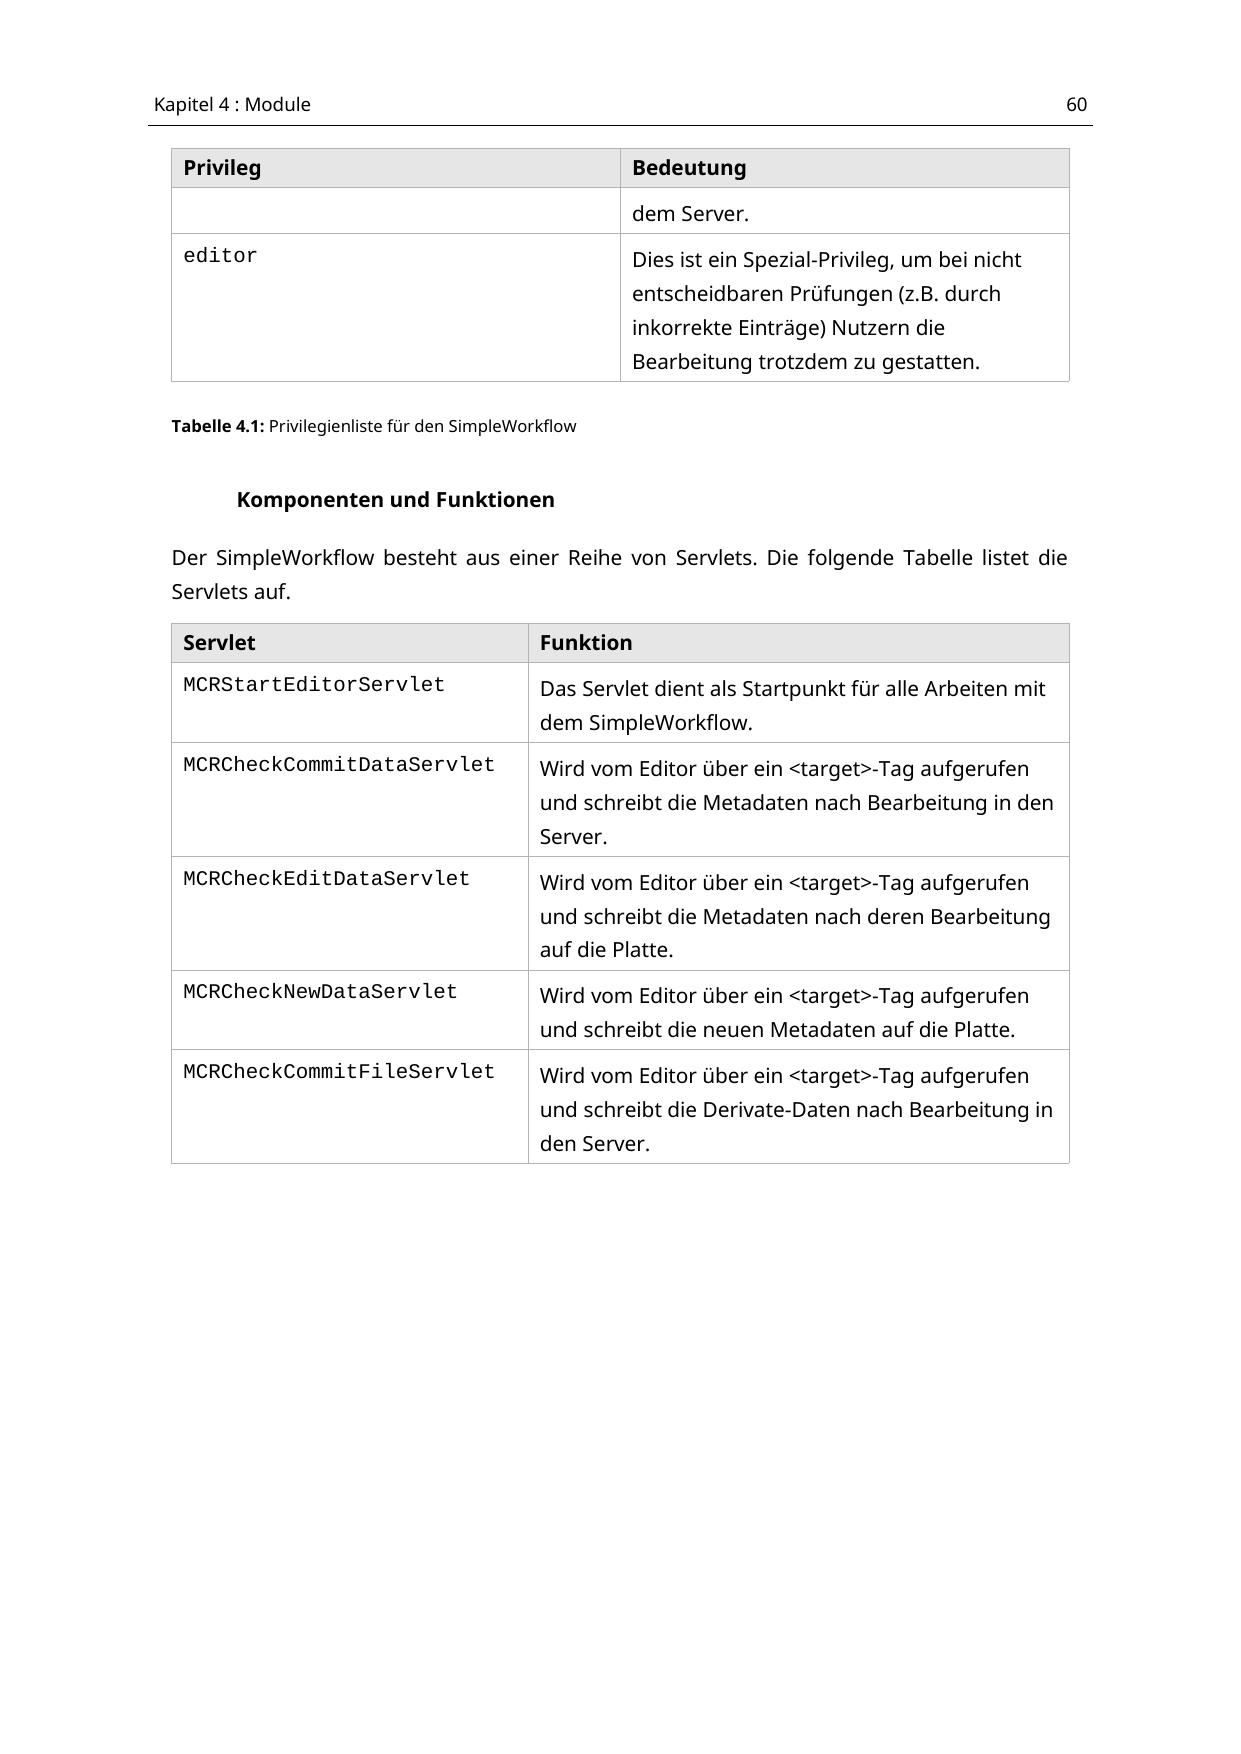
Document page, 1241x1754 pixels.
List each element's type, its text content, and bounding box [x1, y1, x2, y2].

text Der SimpleWorkflow besteht aus einer Reihe von Servlets. Die folgende Tabelle listet die Servlets auf. [171, 543, 1069, 605]
table_cell Wird vom Editor über ein <target>-Tag aufgerufen und schreibt die Metadaten nach deren Bearbeitung auf die Platte. [529, 857, 1069, 970]
table_cell MCRCheckCommitFileServlet [172, 1050, 528, 1163]
table_cell [172, 188, 620, 233]
table_cell Wird vom Editor über ein <target>-Tag aufgerufen und schreibt die neuen Metadaten auf die Platte. [529, 971, 1069, 1049]
table_cell Wird vom Editor über ein <target>-Tag aufgerufen und schreibt die Metadaten nach Bearbeitung in den Server. [529, 743, 1069, 856]
text Tabelle 4.1: Privilegienliste für den SimpleWorkflow [171, 415, 1069, 438]
table_cell MCRCheckCommitDataServlet [172, 743, 528, 856]
table_cell Das Servlet dient als Startpunkt für alle Arbeiten mit dem SimpleWorkflow. [529, 663, 1069, 742]
table_cell MCRCheckEditDataServlet [172, 857, 528, 970]
table_header Bedeutung [621, 149, 1069, 187]
table_cell Wird vom Editor über ein <target>-Tag aufgerufen und schreibt die Derivate-Daten nach Bearbeitung in den Server. [529, 1050, 1069, 1163]
table_header Funktion [529, 624, 1069, 662]
table_cell MCRStartEditorServlet [172, 663, 528, 742]
table_cell Dies ist ein Spezial-Privileg, um bei nicht entscheidbaren Prüfungen (z.B. durch inkorrekte Einträge) Nutzern die Bearbeitung trotzdem zu gestatten. [621, 234, 1069, 381]
table_cell dem Server. [621, 188, 1069, 233]
table_header Servlet [172, 624, 528, 662]
table_cell MCRCheckNewDataServlet [172, 971, 528, 1049]
table_header Privileg [172, 149, 620, 187]
subtitle Komponenten und Funktionen [148, 486, 1092, 514]
table_cell editor [172, 234, 620, 381]
